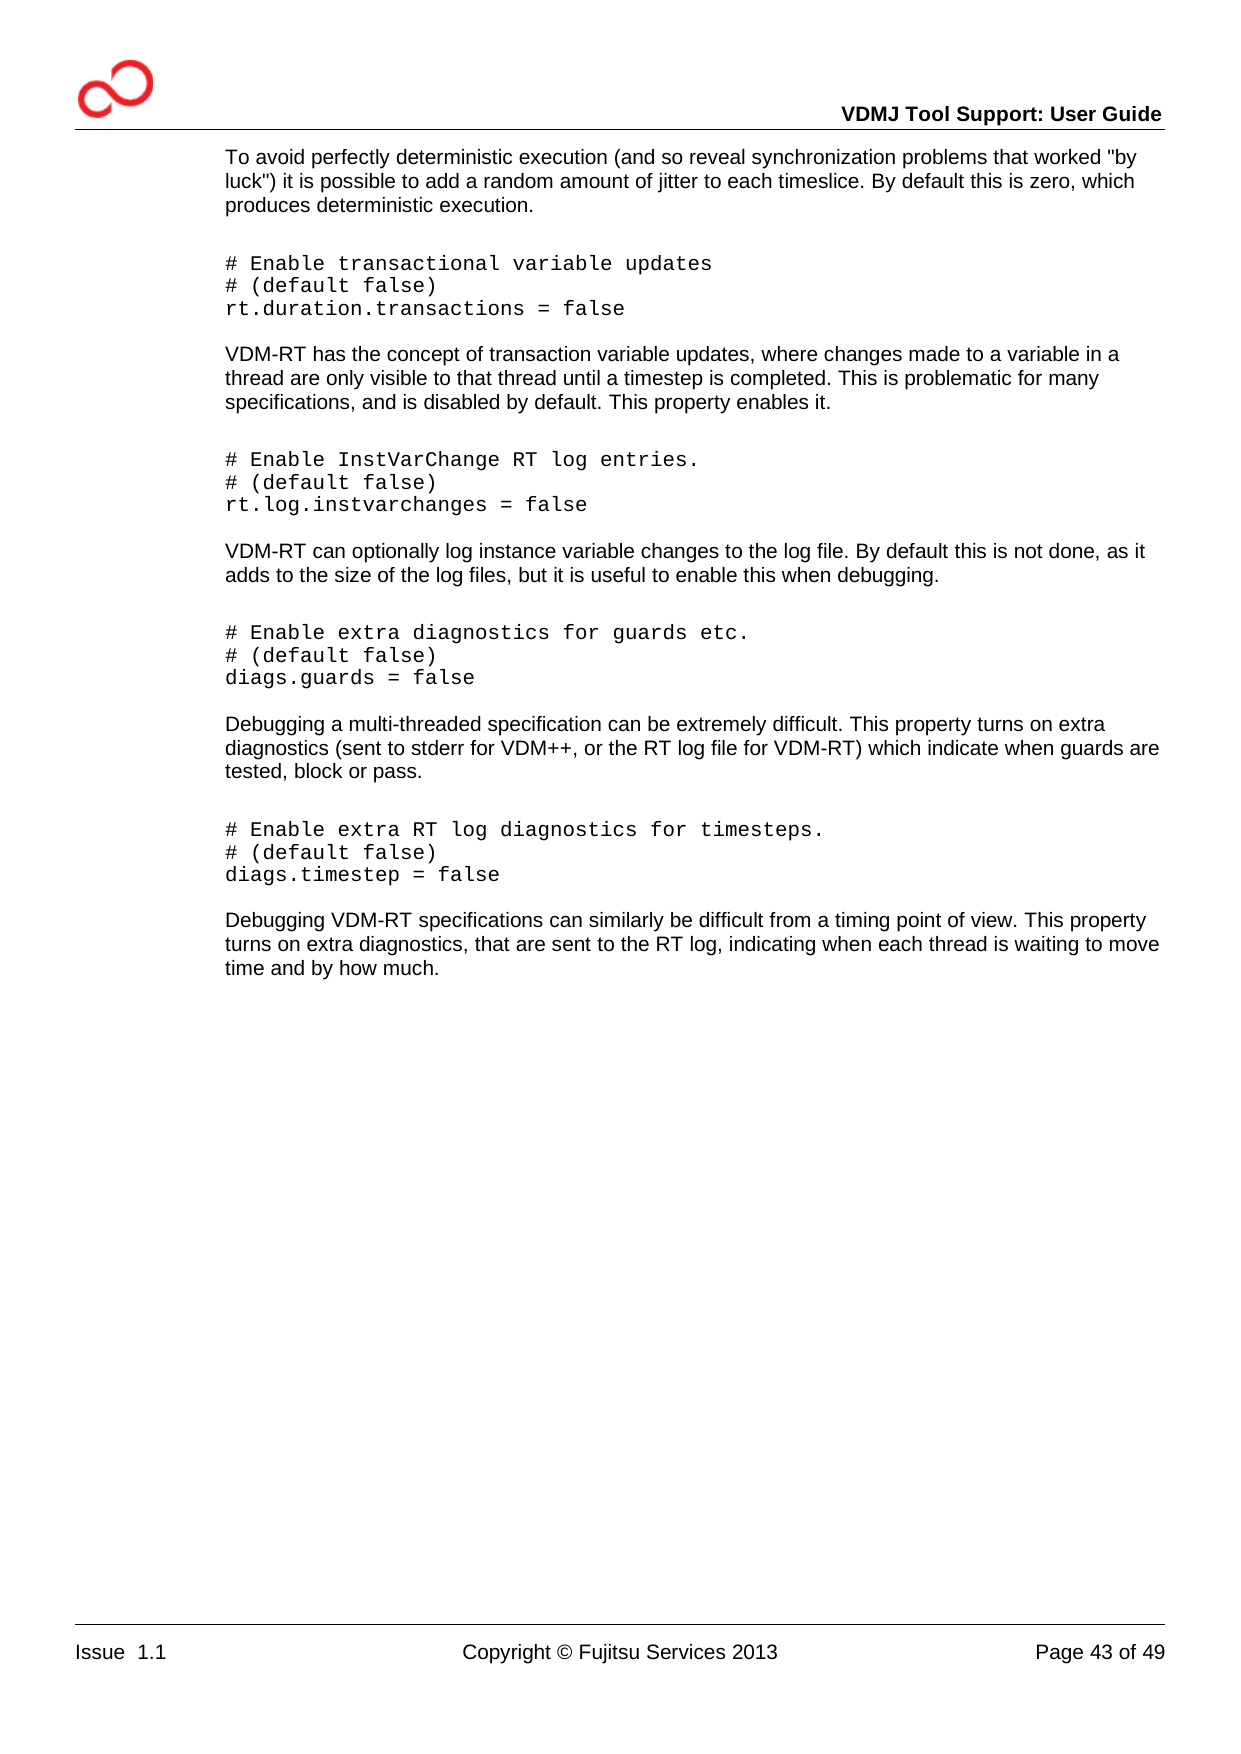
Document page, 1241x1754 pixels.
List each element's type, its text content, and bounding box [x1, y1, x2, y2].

text # (default false) [225, 644, 1165, 667]
text # (default false) [225, 274, 1165, 297]
text rt.log.instvarchanges = false [225, 494, 1165, 516]
text VDM-RT can optionally log instance variable changes to the log file. By default this is not done, as it adds to the size of the log files, but it is useful to enable this when debugging. [225, 539, 1165, 587]
text To avoid perfectly deterministic execution (and so reveal synchronization problems that worked "by luck") it is possible to add a random amount of jitter to each timeslice. By default this is zero, which produces deterministic execution. [225, 145, 1165, 217]
text Debugging a multi-threaded specification can be extremely difficult. This property turns on extra diagnostics (sent to stderr for VDM++, or the RT log file for VDM-RT) which indicate when guards are tested, block or pass. [225, 712, 1165, 784]
text # (default false) [225, 471, 1165, 494]
text Debugging VDM-RT specifications can similarly be difficult from a timing point of view. This property turns on extra diagnostics, that are sent to the RT log, indicating when each thread is waiting to move time and by how much. [225, 909, 1165, 981]
picture [78, 52, 153, 128]
text diags.guards = false [225, 667, 1165, 689]
text # Enable extra RT log diagnostics for timesteps. [225, 819, 1165, 841]
text # Enable InstVarChange RT log entries. [225, 449, 1165, 471]
text diags.timestep = false [225, 864, 1165, 886]
text rt.duration.transactions = false [225, 297, 1165, 319]
text VDM-RT has the concept of transaction variable updates, where changes made to a variable in a thread are only visible to that thread until a timestep is completed. This is problematic for many specifications, and is disabled by default. This property enables it. [225, 342, 1165, 414]
text # (default false) [225, 841, 1165, 864]
text # Enable extra diagnostics for guards etc. [225, 622, 1165, 644]
text # Enable transactional variable updates [225, 252, 1165, 274]
